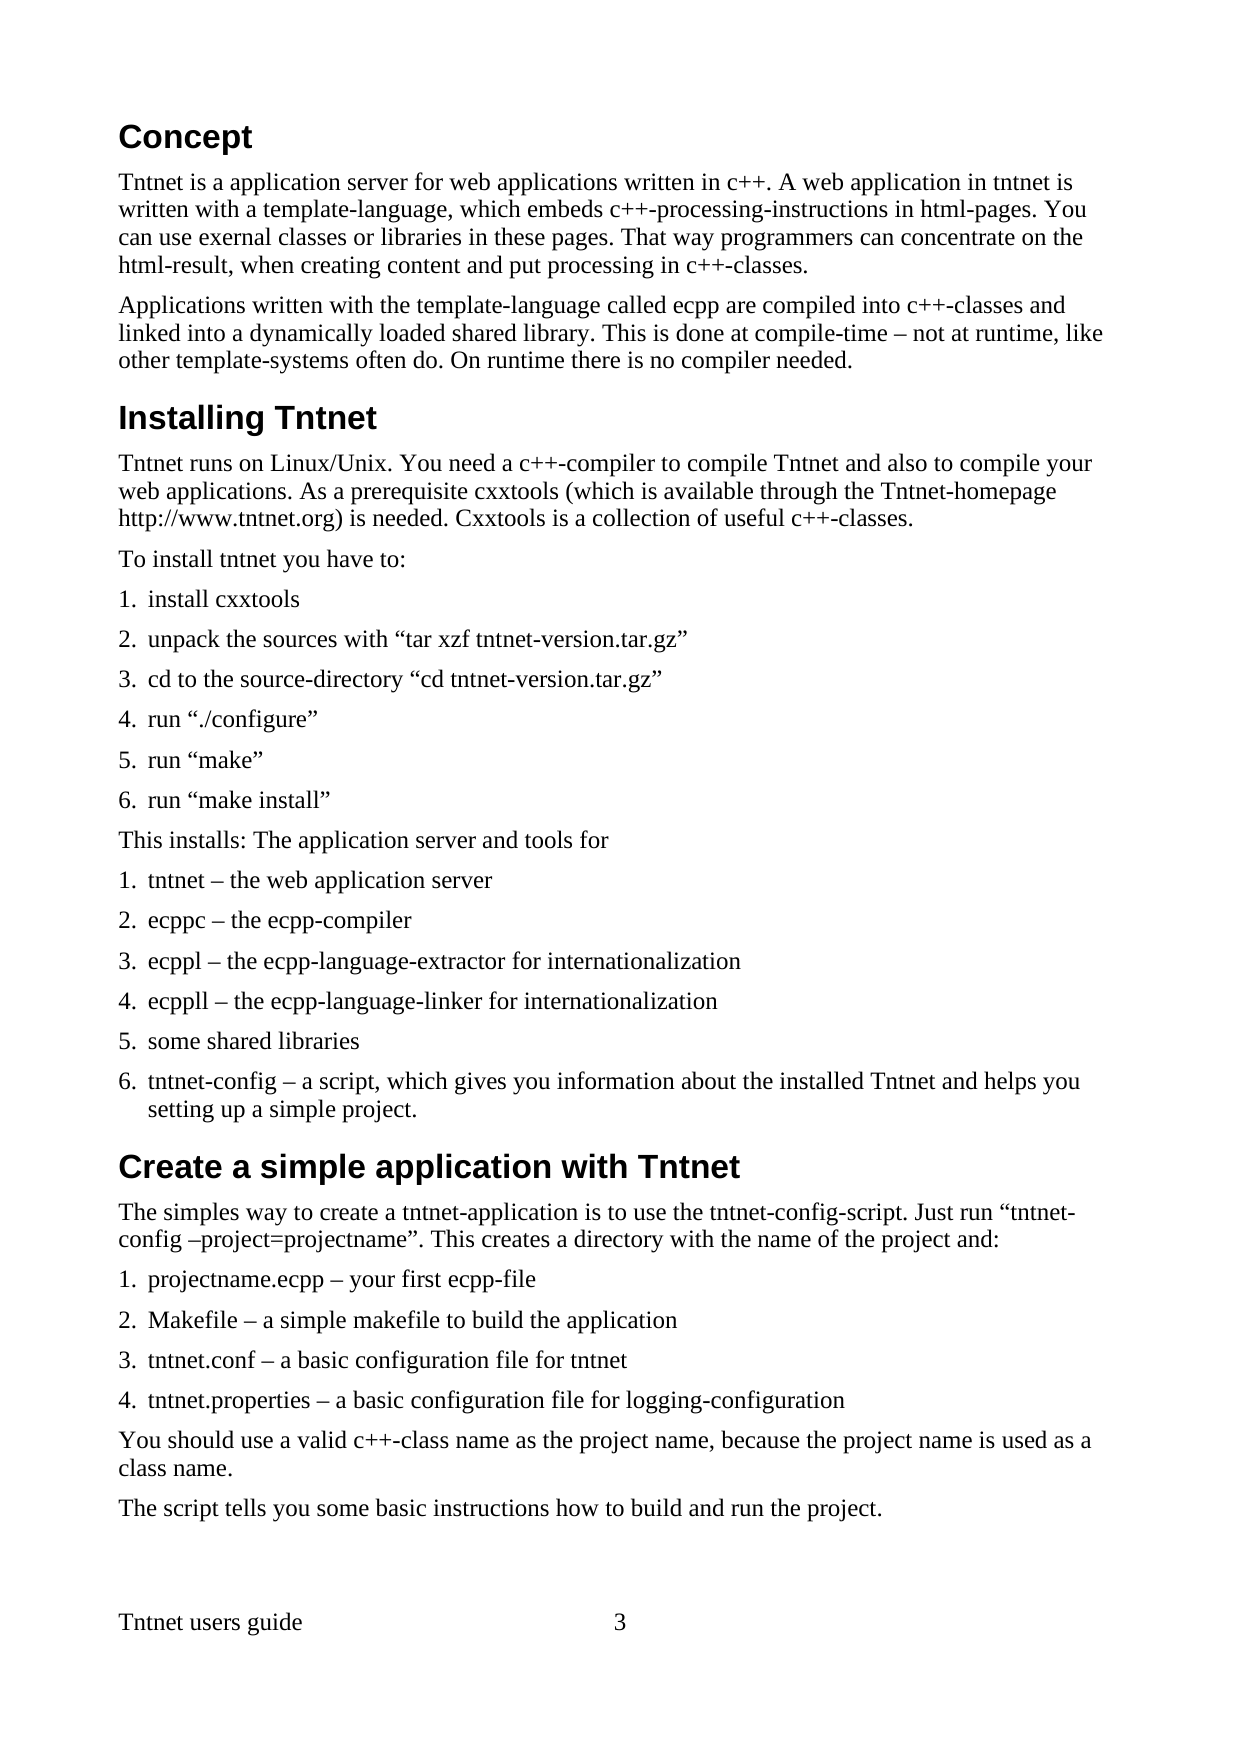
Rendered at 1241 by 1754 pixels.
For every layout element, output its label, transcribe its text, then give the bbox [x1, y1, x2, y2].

list tntnet.conf – a basic configuration file for tntnet [118, 1346, 1122, 1374]
list install cxxtools [118, 585, 1122, 613]
text Applications written with the template-language called ecpp are compiled into c++-classes and linked into a dynamically loaded shared library. This is done at compile-time – not at runtime, like other template-systems often do. On runtime there is no compiler needed. [118, 291, 1122, 374]
text The script tells you some basic instructions how to build and run the project. [118, 1494, 1122, 1522]
list tntnet – the web application server [118, 866, 1122, 894]
list ecppl – the ecpp-language-extractor for internationalization [118, 947, 1122, 974]
subtitle Installing Tntnet [118, 399, 1122, 437]
subtitle Create a simple application with Tntnet [118, 1148, 1122, 1185]
list unpack the sources with “tar xzf tntnet-version.tar.gz” [118, 625, 1122, 653]
list Makefile – a simple makefile to build the application [118, 1306, 1122, 1333]
list tntnet-config – a script, which gives you information about the installed Tntnet and helps you setting up a simple project. [118, 1067, 1122, 1123]
list run “make install” [118, 786, 1122, 814]
text The simples way to create a tntnet-application is to use the tntnet-config-script. Just run “tntnet-config –project=projectname”. This creates a directory with the name of the project and: [118, 1198, 1122, 1253]
list tntnet.properties – a basic configuration file for logging-configuration [118, 1386, 1122, 1414]
list run “make” [118, 746, 1122, 773]
text Tntnet runs on Linux/Unix. You need a c++-compiler to compile Tntnet and also to compile your web applications. As a prerequisite cxxtools (which is available through the Tntnet-homepage http://www.tntnet.org) is needed. Cxxtools is a collection of useful c++-classes. [118, 449, 1122, 532]
list projectname.ecpp – your first ecpp-file [118, 1266, 1122, 1293]
list some shared libraries [118, 1027, 1122, 1055]
text Tntnet is a application server for web applications written in c++. A web application in tntnet is written with a template-language, which embeds c++-processing-instructions in html-pages. You can use exernal classes or libraries in these pages. That way programmers can concentrate on the html-result, when creating content and put processing in c++-classes. [118, 168, 1122, 279]
list cd to the source-directory “cd tntnet-version.tar.gz” [118, 665, 1122, 693]
text To install tntnet you have to: [118, 545, 1122, 572]
list ecppc – the ecpp-compiler [118, 907, 1122, 934]
subtitle Concept [118, 118, 1122, 155]
list run “./configure” [118, 706, 1122, 733]
text You should use a valid c++-class name as the project name, because the project name is used as a class name. [118, 1426, 1122, 1482]
text This installs: The application server and tools for [118, 826, 1122, 854]
list ecppll – the ecpp-language-linker for internationalization [118, 987, 1122, 1015]
